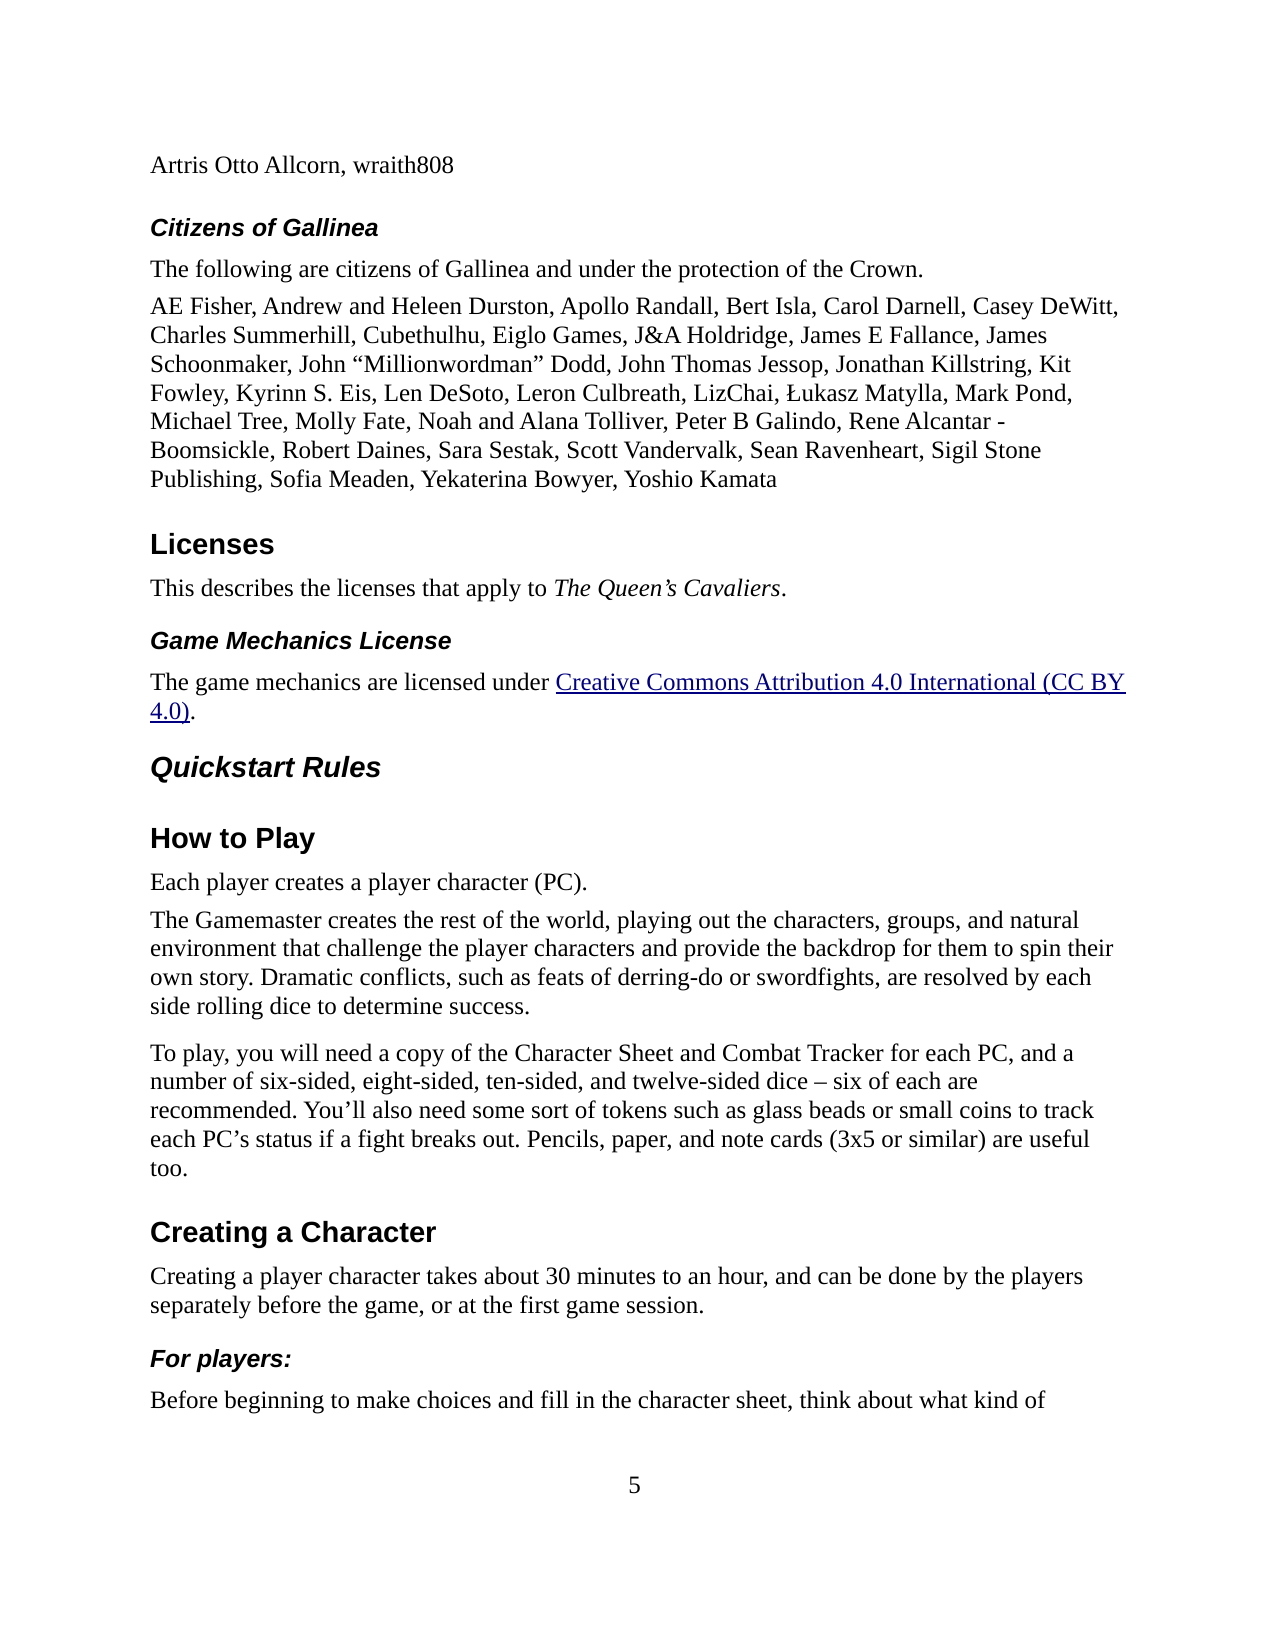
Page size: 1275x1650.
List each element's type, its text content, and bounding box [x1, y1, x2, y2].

subtitle How to Play [150, 821, 1125, 854]
text Creating a player character takes about 30 minutes to an hour, and can be done by the players separately before the game, or at the first game session. [150, 1261, 1125, 1319]
text Each player creates a player character (PC). [150, 867, 1125, 896]
subtitle Quickstart Rules [150, 750, 1125, 783]
subtitle Creating a Character [150, 1215, 1125, 1249]
subtitle For players: [150, 1344, 1125, 1372]
text This describes the licenses that apply to The Queen’s Cavaliers. [150, 573, 1125, 601]
text The Gamemaster creates the rest of the world, playing out the characters, groups, and natural environment that challenge the player characters and provide the backdrop for them to spin their own story. Dramatic conflicts, such as feats of derring-do or swordfights, are resolved by each side rolling dice to determine success. [150, 905, 1125, 1020]
text The following are citizens of Gallinea and under the protection of the Crown. [150, 254, 1125, 282]
text Artris Otto Allcorn, wraith808 [150, 150, 1125, 179]
subtitle Citizens of Gallinea [150, 213, 1125, 241]
text Before beginning to make choices and fill in the character sheet, think about what kind of [150, 1385, 1125, 1414]
text AE Fisher, Andrew and Heleen Durston, Apollo Randall, Bert Isla, Carol Darnell, Casey DeWitt, Charles Summerhill, Cubethulhu, Eiglo Games, J&A Holdridge, James E Fallance, James Schoonmaker, John “Millionwordman” Dodd, John Thomas Jessop, Jonathan Killstring, Kit Fowley, Kyrinn S. Eis, Len DeSoto, Leron Culbreath, LizChai, Łukasz Matylla, Mark Pond, Michael Tree, Molly Fate, Noah and Alana Tolliver, Peter B Galindo, Rene Alcantar - Boomsickle, Robert Daines, Sara Sestak, Scott Vandervalk, Sean Ravenheart, Sigil Stone Publishing, Sofia Meaden, Yekaterina Bowyer, Yoshio Kamata [150, 291, 1125, 493]
subtitle Game Mechanics License [150, 626, 1125, 655]
subtitle Licenses [150, 527, 1125, 560]
text To play, you will need a copy of the Character Sheet and Combat Tracker for each PC, and a number of six-sided, eight-sided, ten-sided, and twelve-sided dice – six of each are recommended. You’ll also need some sort of tokens such as glass beads or small coins to track each PC’s status if a fight breaks out. Pencils, paper, and note cards (3x5 or similar) are useful too. [150, 1038, 1125, 1181]
text The game mechanics are licensed under Creative Commons Attribution 4.0 International (CC BY 4.0). [150, 667, 1125, 725]
